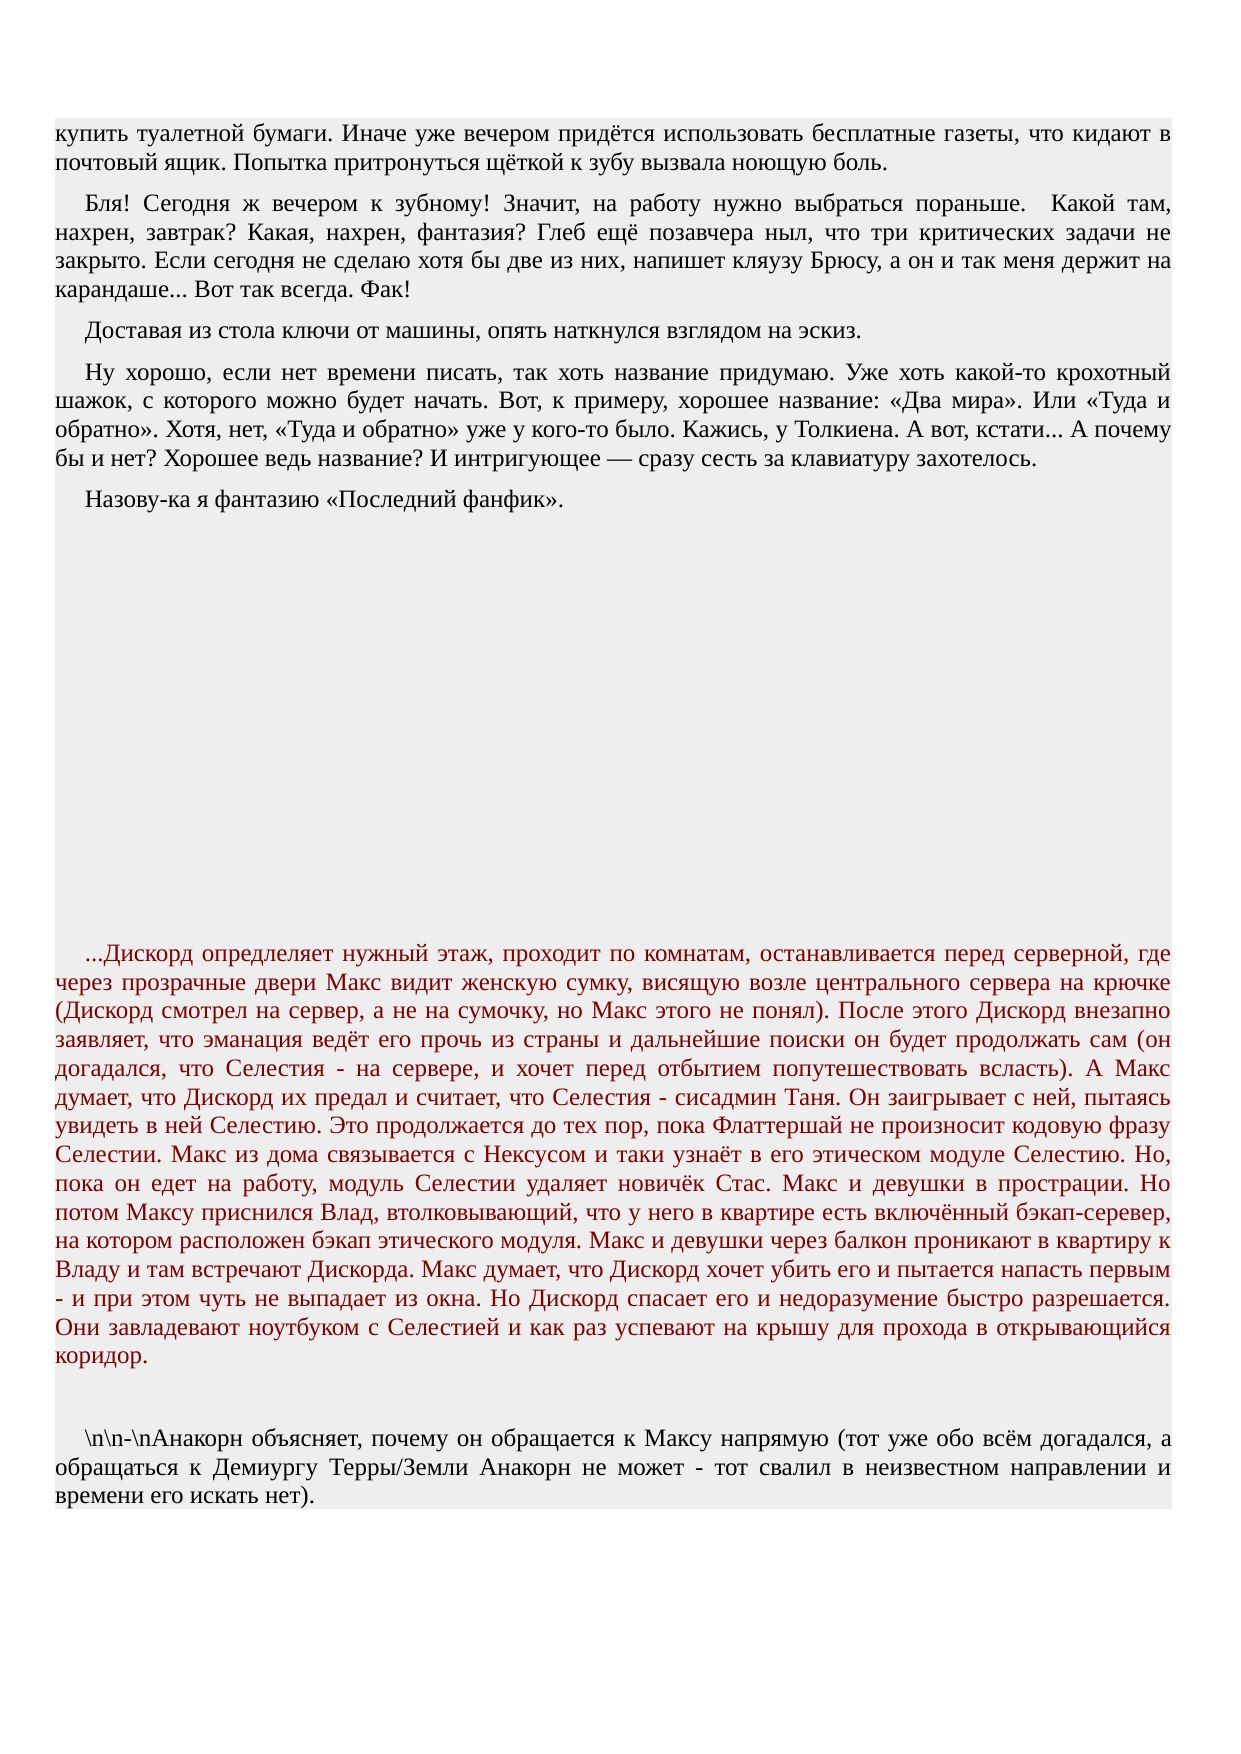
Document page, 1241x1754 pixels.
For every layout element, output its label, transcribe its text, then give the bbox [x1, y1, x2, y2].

text ...Дискорд опредлеляет нужный этаж, проходит по комнатам, останавливается перед серверной, где через прозрачные двери Макс видит женскую сумку, висящую возле центрального сервера на крючке (Дискорд смотрел на сервер, а не на сумочку, но Макс этого не понял). После этого Дискорд внезапно заявляет, что эманация ведёт его прочь из страны и дальнейшие поиски он будет продолжать сам (он догадался, что Селестия - на сервере, и хочет перед отбытием попутешествовать всласть). А Макс думает, что Дискорд их предал и считает, что Селестия - сисадмин Таня. Он заигрывает с ней, пытаясь увидеть в ней Селестию. Это продолжается до тех пор, пока Флаттершай не произносит кодовую фразу Селестии. Макс из дома связывается с Нексусом и таки узнаёт в его этическом модуле Селестию. Но, пока он едет на работу, модуль Селестии удаляет новичёк Стас. Макс и девушки в прострации. Но потом Максу приснился Влад, втолковывающий, что у него в квартире есть включённый бэкап-серевер, на котором расположен бэкап этического модуля. Макс и девушки через балкон проникают в квартиру к Владу и там встречают Дискорда. Макс думает, что Дискорд хочет убить его и пытается напасть первым - и при этом чуть не выпадает из окна. Но Дискорд спасает его и недоразумение быстро разрешается. Они завладевают ноутбуком с Селестией и как раз успевают на крышу для прохода в открывающийся коридор. [55, 938, 1172, 1369]
text \n\n-\nАнакорн объясняет, почему он обращается к Максу напрямую (тот уже обо всём догадался, а обращаться к Демиургу Терры/Земли Анакорн не может - тот свалил в неизвестном направлении и времени его искать нет). [55, 1423, 1172, 1509]
text купить туалетной бумаги. Иначе уже вечером придётся использовать бесплатные газеты, что кидают в почтовый ящик. Попытка притронуться щёткой к зубу вызвала ноющую боль. [55, 118, 1172, 176]
text Бля! Сегодня ж вечером к зубному! Значит, на работу нужно выбраться пораньше. Какой там, нахрен, завтрак? Какая, нахрен, фантазия? Глеб ещё позавчера ныл, что три критических задачи не закрыто. Если сегодня не сделаю хотя бы две из них, напишет кляузу Брюсу, а он и так меня держит на карандаше... Вот так всегда. Фак! [55, 188, 1172, 303]
text Доставая из стола ключи от машины, опять наткнулся взглядом на эскиз. [55, 316, 1172, 344]
text Назову-ка я фантазию «Последний фанфик». [55, 484, 1172, 513]
text Ну хорошо, если нет времени писать, так хоть название придумаю. Уже хоть какой-то крохотный шажок, с которого можно будет начать. Вот, к примеру, хорошее название: «Два мира». Или «Туда и обратно». Хотя, нет, «Туда и обратно» уже у кого-то было. Кажись, у Толкиена. А вот, кстати... А почему бы и нет? Хорошее ведь название? И интригующее — сразу сесть за клавиатуру захотелось. [55, 357, 1172, 472]
